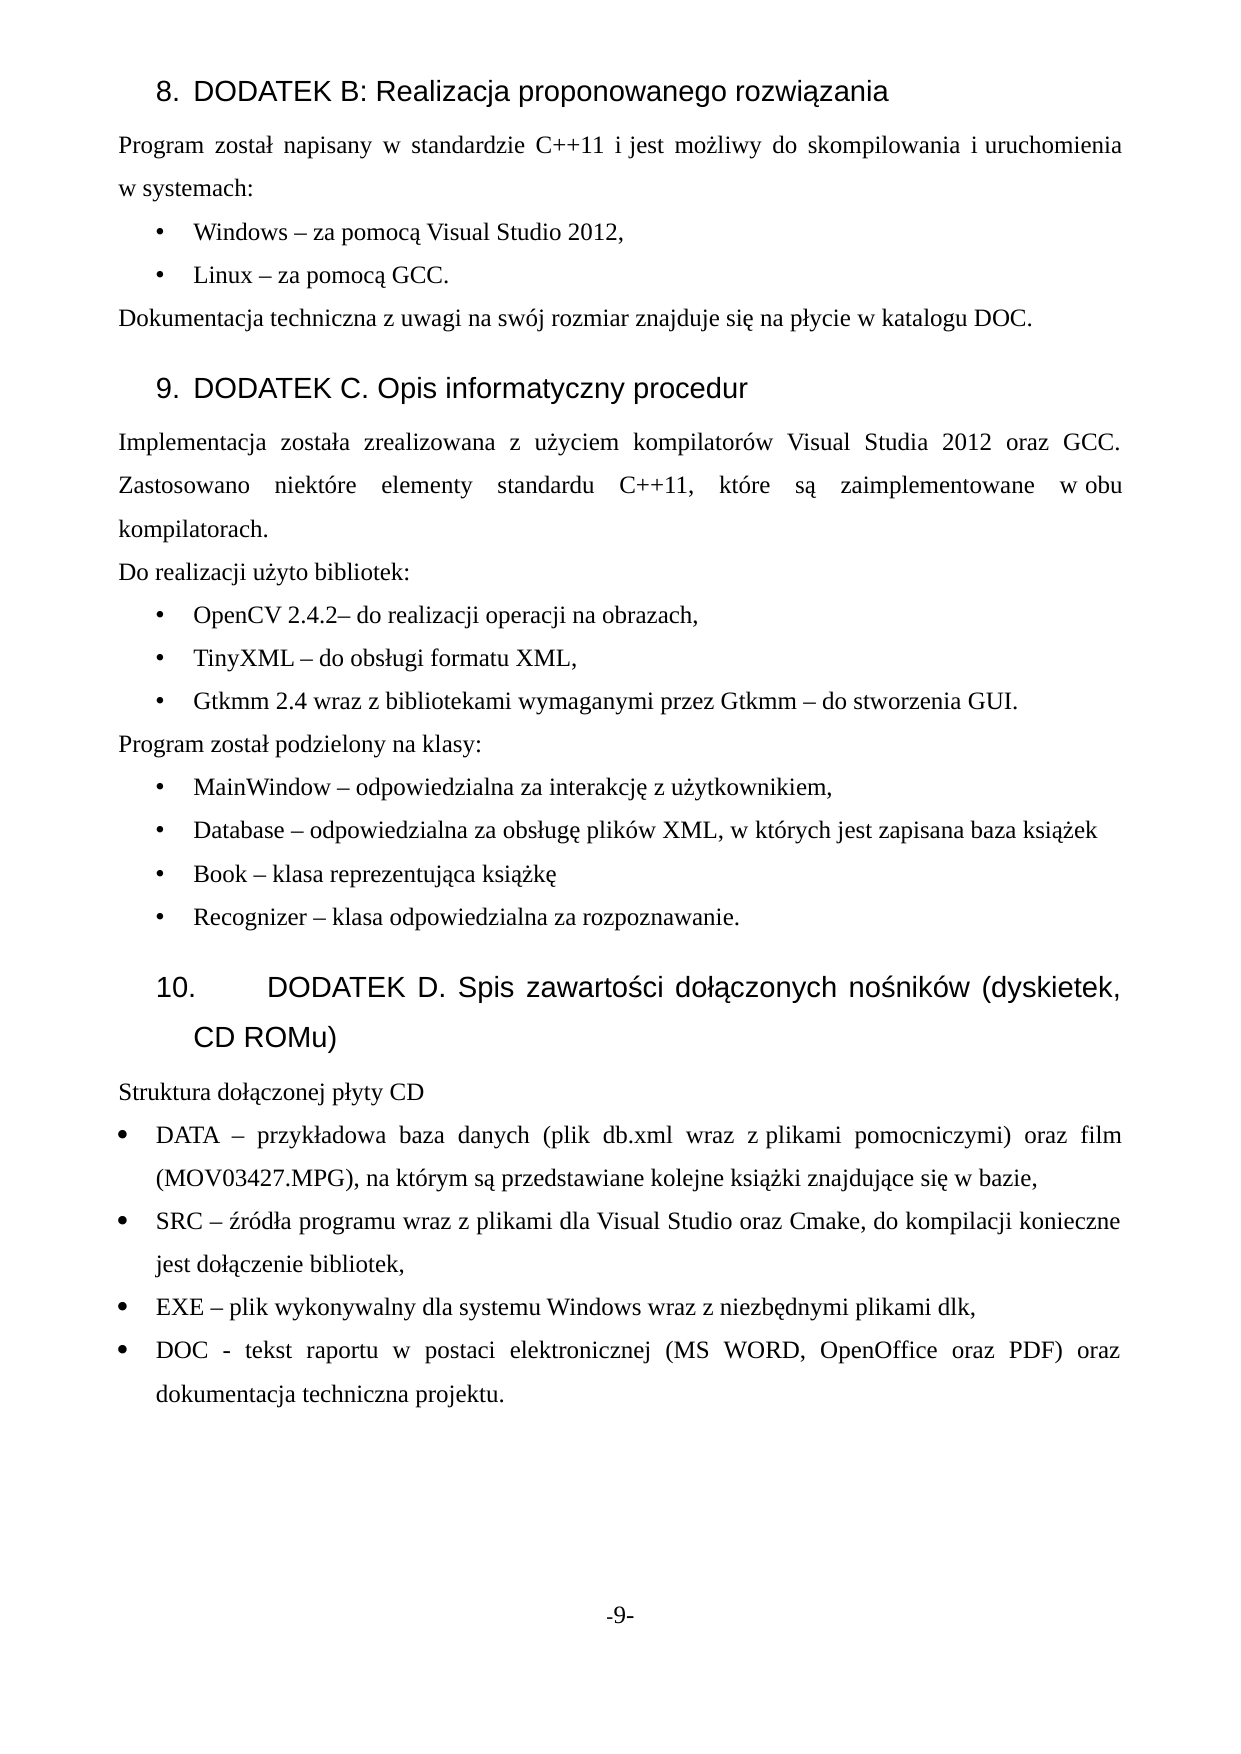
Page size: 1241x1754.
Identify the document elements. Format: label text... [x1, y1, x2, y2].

list MainWindow – odpowiedzialna za interakcję z użytkownikiem, [156, 772, 1122, 801]
list SRC – źródła programu wraz z plikami dla Visual Studio oraz Cmake, do kompilacji konieczne jest dołączenie bibliotek, [118, 1206, 1122, 1278]
text Do realizacji użyto bibliotek: [118, 557, 1122, 586]
subtitle DODATEK B: Realizacja proponowanego rozwiązania [156, 74, 1122, 107]
list Book – klasa reprezentująca książkę [156, 859, 1122, 887]
list Gtkmm 2.4 wraz z bibliotekami wymaganymi przez Gtkmm – do stworzenia GUI. [156, 686, 1122, 715]
list DOC - tekst raportu w postaci elektronicznej (MS WORD, OpenOffice oraz PDF) oraz dokumentacja techniczna projektu. [118, 1336, 1122, 1407]
list EXE – plik wykonywalny dla systemu Windows wraz z niezbędnymi plikami dlk, [118, 1292, 1122, 1321]
text Implementacja została zrealizowana z użyciem kompilatorów Visual Studia 2012 oraz GCC. Zastosowano niektóre elementy standardu C++11, które są zaimplementowane w obu kompilatorach. [118, 427, 1122, 542]
list OpenCV 2.4.2– do realizacji operacji na obrazach, [156, 600, 1122, 629]
text Struktura dołączonej płyty CD [118, 1077, 1122, 1106]
text Program został napisany w standardzie C++11 i jest możliwy do skompilowania i uruchomienia w systemach: [118, 130, 1122, 202]
list TinyXML – do obsługi formatu XML, [156, 643, 1122, 672]
subtitle DODATEK C. Opis informatyczny procedur [156, 371, 1122, 404]
subtitle DODATEK D. Spis zawartości dołączonych nośników (dyskietek, CD ROMu) [156, 970, 1122, 1054]
list Recognizer – klasa odpowiedzialna za rozpoznawanie. [156, 902, 1122, 931]
list Windows – za pomocą Visual Studio 2012, [156, 217, 1122, 245]
list Linux – za pomocą GCC. [156, 260, 1122, 288]
list Database – odpowiedzialna za obsługę plików XML, w których jest zapisana baza książek [156, 816, 1122, 844]
list DATA – przykładowa baza danych (plik db.xml wraz z plikami pomocniczymi) oraz film (MOV03427.MPG), na którym są przedstawiane kolejne książki znajdujące się w bazie, [118, 1120, 1122, 1192]
text Program został podzielony na klasy: [118, 729, 1122, 758]
text Dokumentacja techniczna z uwagi na swój rozmiar znajduje się na płycie w katalogu DOC. [118, 303, 1122, 332]
